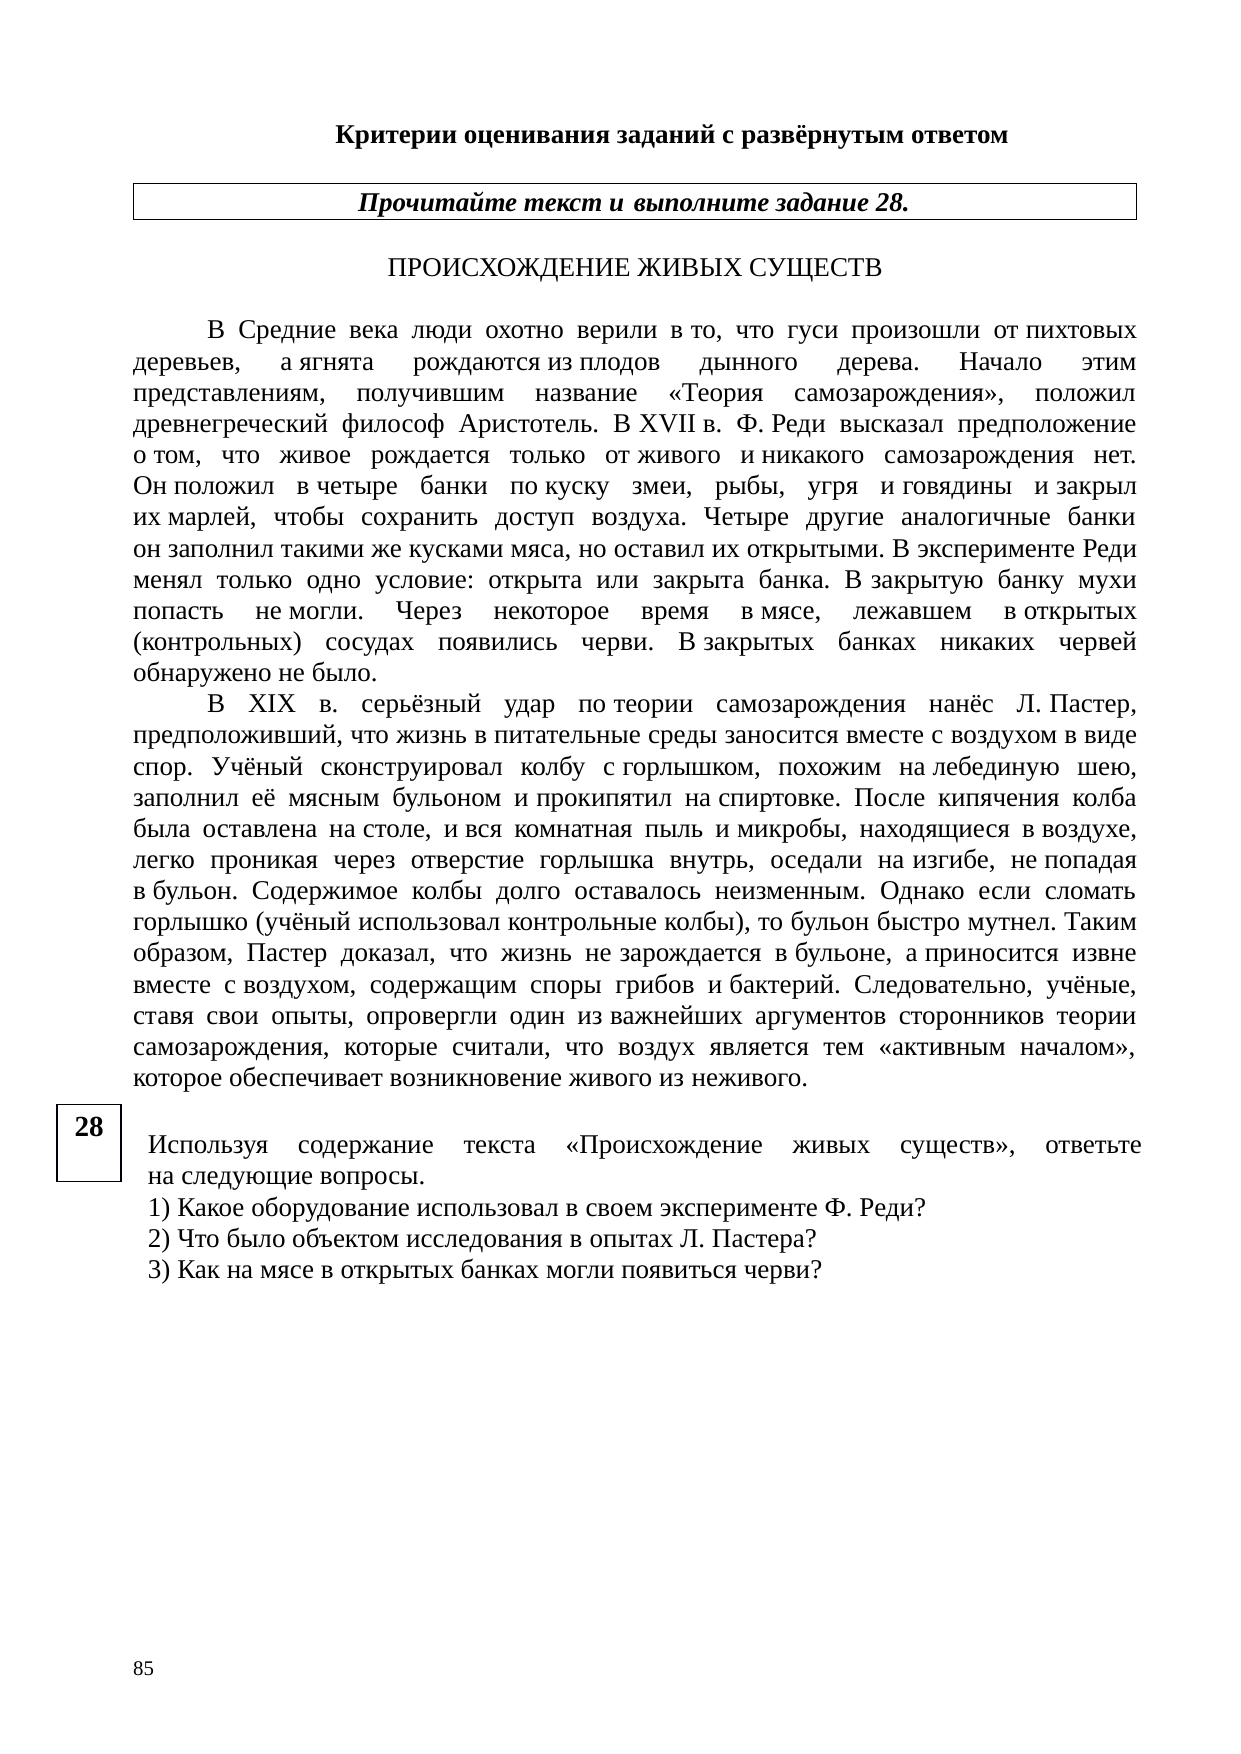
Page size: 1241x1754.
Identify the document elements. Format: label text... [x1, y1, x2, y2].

text В XIX в. серьёзный удар по теории самозарождения нанёс Л. Пастер, предположивший, что жизнь в питательные среды заносится вместе с воздухом в виде спор. Учёный сконструировал колбу с горлышком, похожим на лебединую шею, заполнил её мясным бульоном и прокипятил на спиртовке. После кипячения колба была оставлена на столе, и вся комнатная пыль и микробы, находящиеся в воздухе, легко проникая через отверстие горлышка внутрь, оседали на изгибе, не попадая в бульон. Содержимое колбы долго оставалось неизменным. Однако если сломать горлышко (учёный использовал контрольные колбы), то бульон быстро мутнел. Таким образом, Пастер доказал, что жизнь не зарождается в бульоне, а приносится извне вместе с воздухом, содержащим споры грибов и бактерий. Следовательно, учёные, ставя свои опыты, опровергли один из важнейших аргументов сторонников теории самозарождения, которые считали, что воздух является тем «активным началом», которое обеспечивает возникновение живого из неживого. [133, 687, 1137, 1092]
text 2) Что было объектом исследования в опытах Л. Пастера? [148, 1222, 1143, 1253]
text ПРОИСХОЖДЕНИЕ ЖИВЫХ СУЩЕСТВ [133, 251, 1137, 282]
text В Средние века люди охотно верили в то, что гуси произошли от пихтовых деревьев, а ягнята рождаются из плодов дынного дерева. Начало этим представлениям, получившим название «Теория самозарождения», положил древнегреческий философ Аристотель. В XVII в. Ф. Реди высказал предположение о том, что живое рождается только от живого и никакого самозарождения нет. Он положил в четыре банки по куску змеи, рыбы, угря и говядины и закрыл их марлей, чтобы сохранить доступ воздуха. Четыре другие аналогичные банки он заполнил такими же кусками мяса, но оставил их открытыми. В эксперименте Реди менял только одно условие: открыта или закрыта банка. В закрытую банку мухи попасть не могли. Через некоторое время в мясе, лежавшем в открытых (контрольных) сосудах появились черви. В закрытых банках никаких червей обнаружено не было. [133, 314, 1137, 687]
text 28 [60, 1107, 118, 1179]
text 1) Какое оборудование использовал в своем эксперименте Ф. Реди? [148, 1191, 1143, 1222]
text Критерии оценивания заданий с развёрнутым ответом [133, 118, 1137, 149]
text Используя содержание текста «Происхождение живых существ», ответьте на следующие вопросы. [148, 1128, 1143, 1191]
text 3) Как на мясе в открытых банках могли появиться черви? [148, 1253, 1143, 1284]
text Прочитайте текст и выполните задание 28. [134, 184, 1136, 219]
